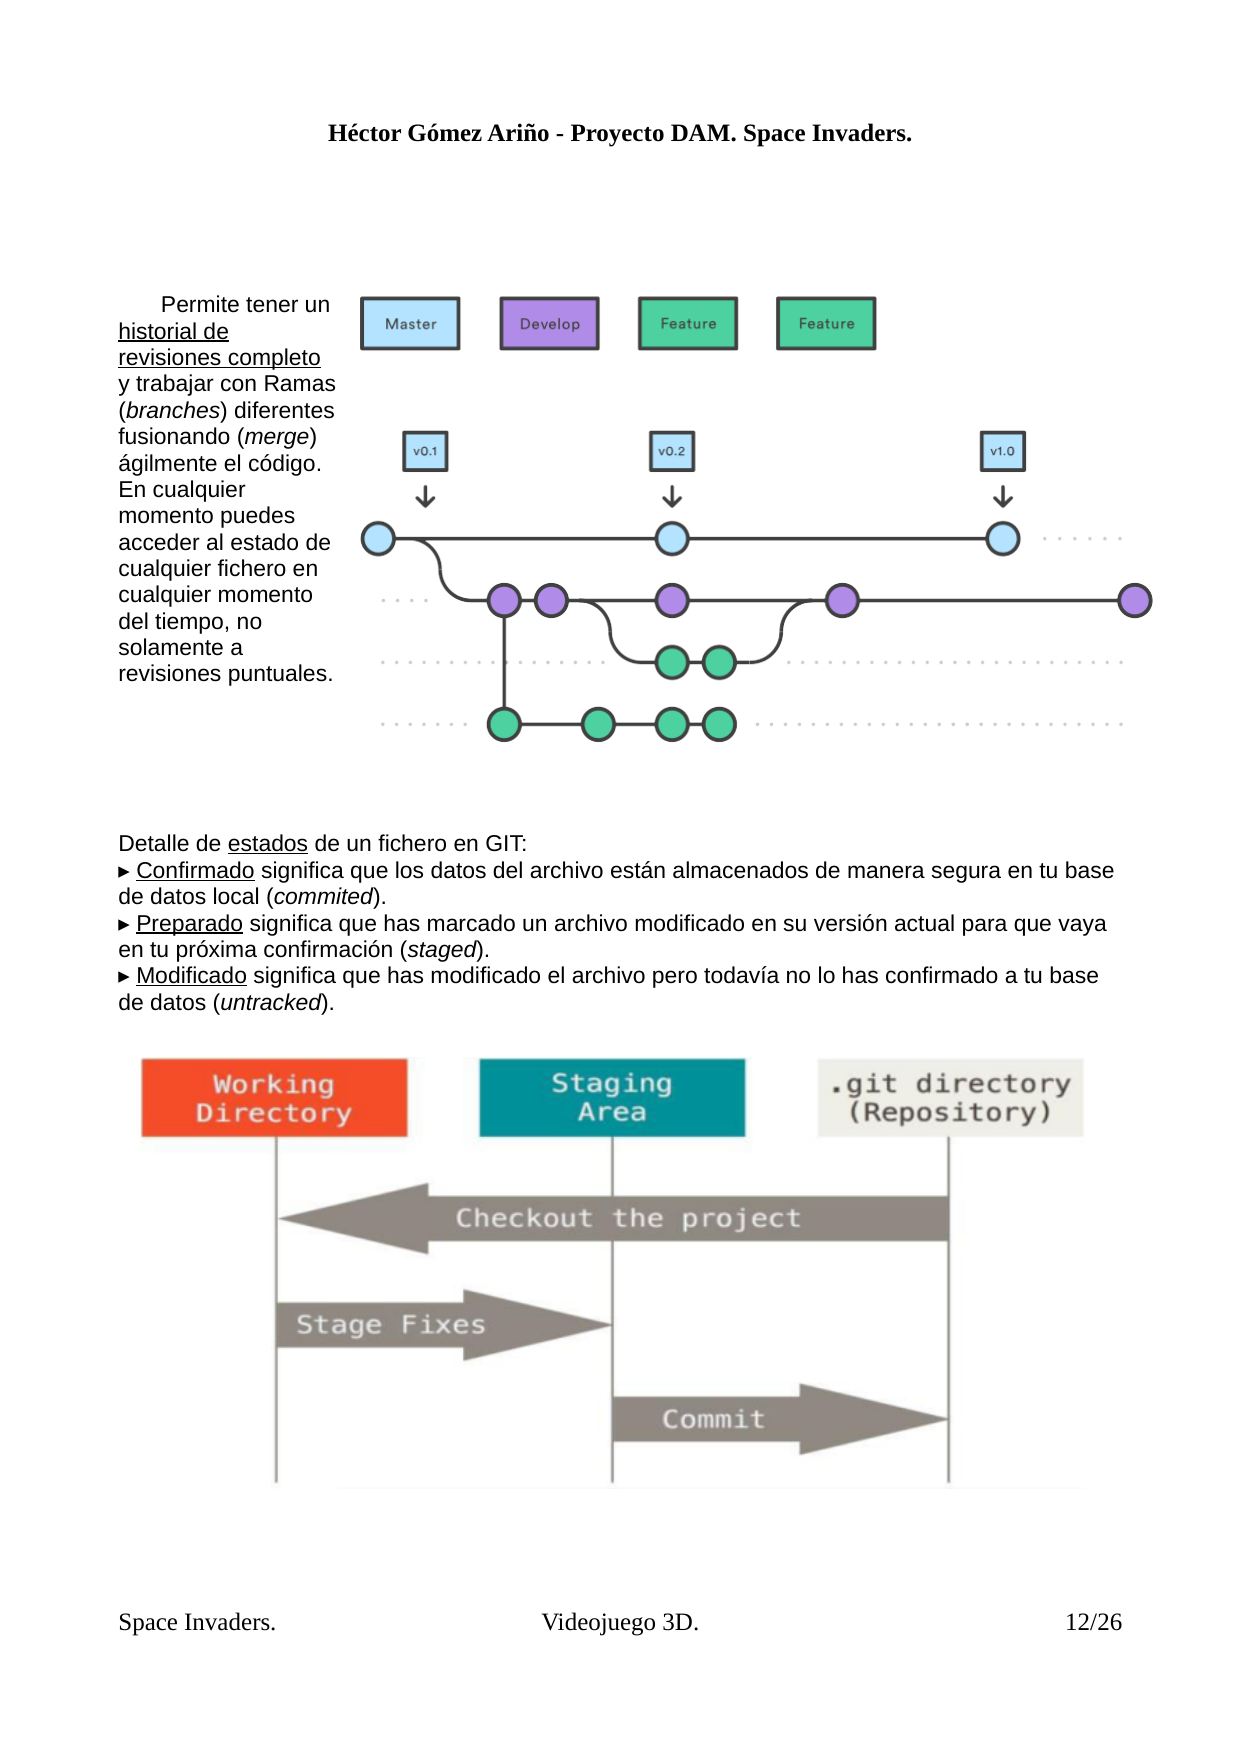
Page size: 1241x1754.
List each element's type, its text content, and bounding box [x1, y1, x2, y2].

picture [354, 288, 1159, 747]
text Detalle de estados de un fichero en GIT: [118, 830, 1122, 857]
text ▸ Confirmado significa que los datos del archivo están almacenados de manera segura en tu base de datos local (commited). ▸ Preparado significa que has marcado un archivo modificado en su versión actual para que vaya en tu próxima confirmación (staged). ▸ Modificado significa que has modificado el archivo pero todavía no lo has confirmado a tu base de datos (untracked). [118, 857, 1122, 1015]
text Permite tener un historial de revisiones completo y trabajar con Ramas (branches) diferentes fusionando (merge) ágilmente el código. En cualquier momento puedes acceder al estado de cualquier fichero en cualquier momento del tiempo, no solamente a revisiones puntuales. [118, 291, 354, 687]
picture [140, 1057, 1085, 1489]
